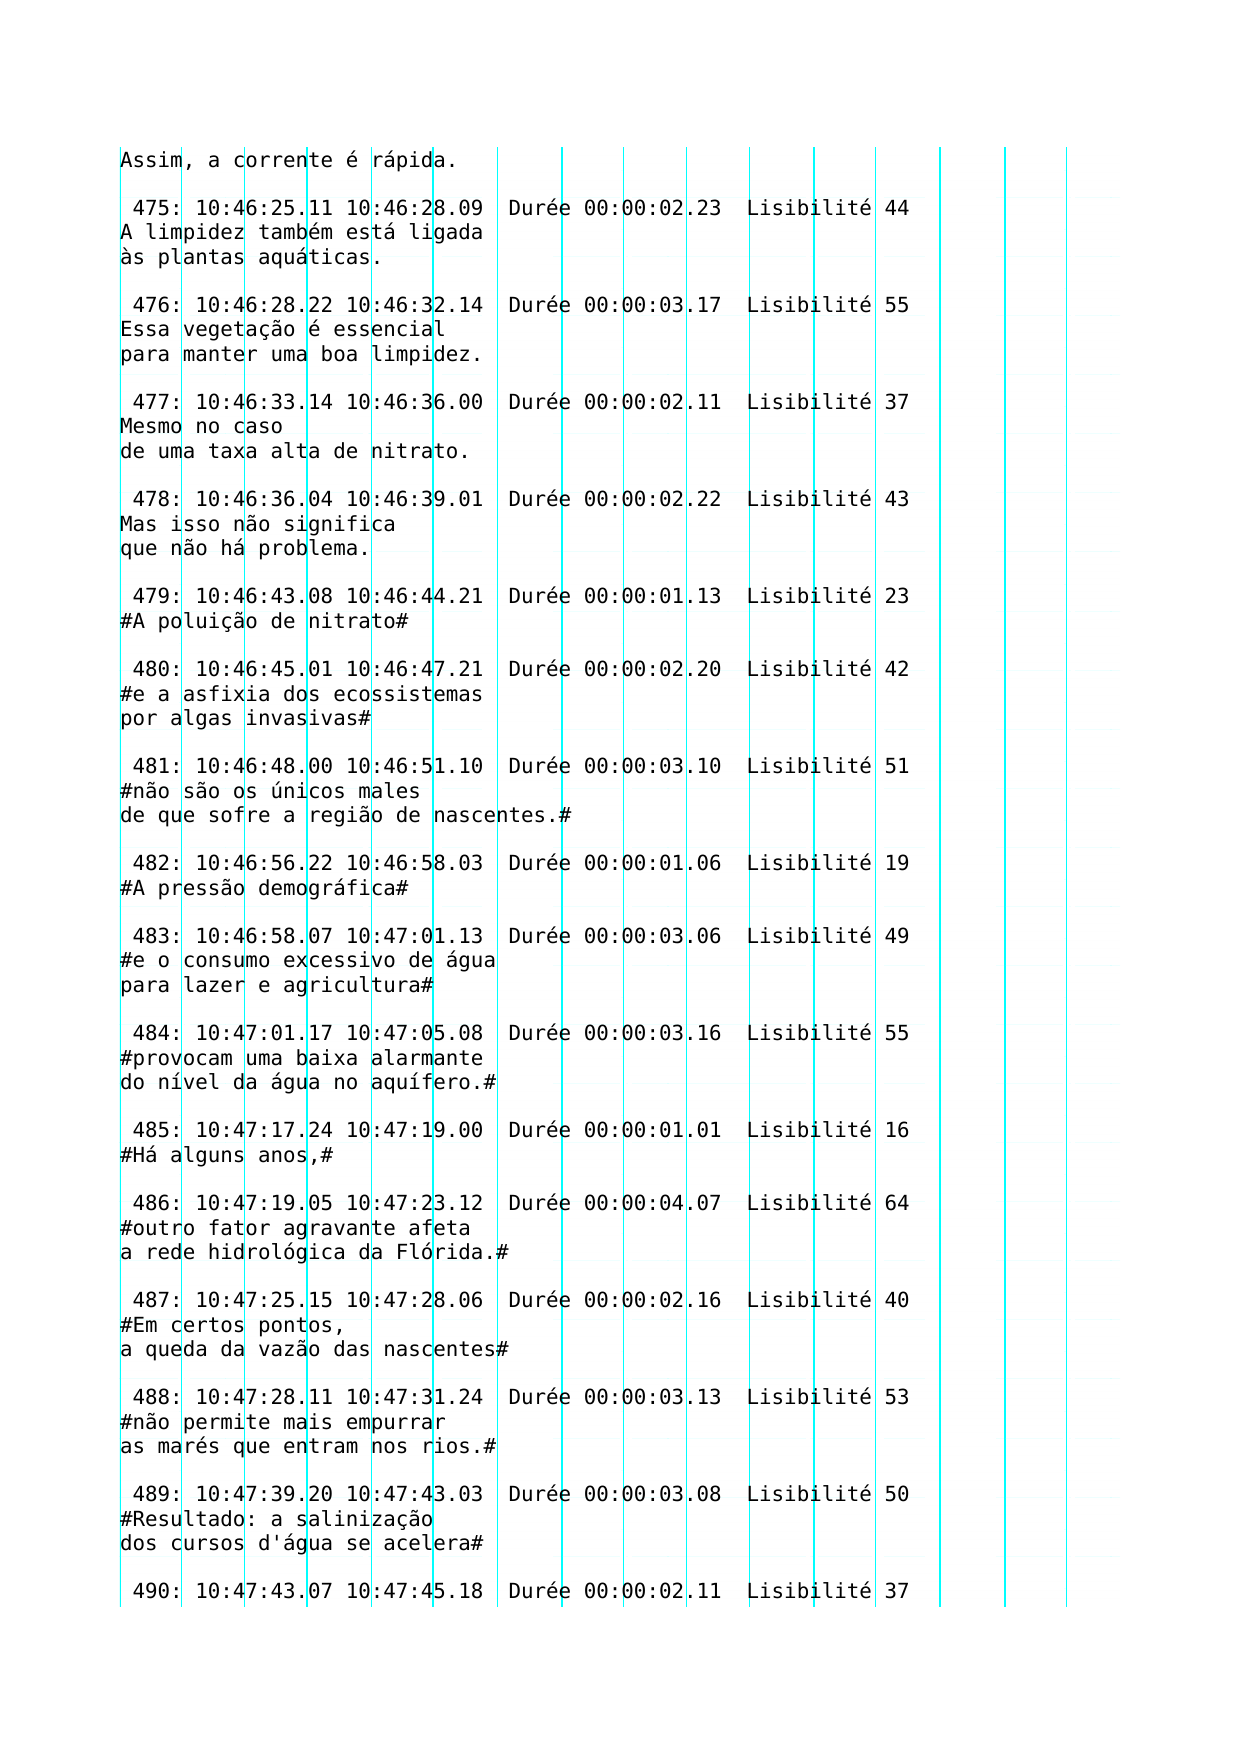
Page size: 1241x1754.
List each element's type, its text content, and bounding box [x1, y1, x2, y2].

text de que sofre a região de nascentes.# [120, 803, 1120, 827]
text #A poluição de nitrato# [120, 609, 1120, 633]
text Mas isso não significa [120, 512, 1120, 536]
text #outro fator agravante afeta [120, 1216, 1120, 1240]
text de uma taxa alta de nitrato. [120, 439, 1120, 463]
text Assim, a corrente é rápida. [120, 148, 1120, 172]
text #e o consumo excessivo de água [120, 948, 1120, 973]
text que não há problema. [120, 536, 1120, 560]
text #não permite mais empurrar [120, 1410, 1120, 1434]
text 476: 10:46:28.22 10:46:32.14 Durée 00:00:03.17 Lisibilité 55 [120, 293, 1120, 317]
text #Resultado: a salinização [120, 1507, 1120, 1531]
text 485: 10:47:17.24 10:47:19.00 Durée 00:00:01.01 Lisibilité 16 [120, 1118, 1120, 1143]
text 484: 10:47:01.17 10:47:05.08 Durée 00:00:03.16 Lisibilité 55 [120, 1021, 1120, 1046]
text 483: 10:46:58.07 10:47:01.13 Durée 00:00:03.06 Lisibilité 49 [120, 924, 1120, 948]
text 489: 10:47:39.20 10:47:43.03 Durée 00:00:03.08 Lisibilité 50 [120, 1482, 1120, 1507]
text 475: 10:46:25.11 10:46:28.09 Durée 00:00:02.23 Lisibilité 44 [120, 196, 1120, 220]
text 477: 10:46:33.14 10:46:36.00 Durée 00:00:02.11 Lisibilité 37 [120, 390, 1120, 414]
text a queda da vazão das nascentes# [120, 1337, 1120, 1361]
text Essa vegetação é essencial [120, 317, 1120, 342]
text 478: 10:46:36.04 10:46:39.01 Durée 00:00:02.22 Lisibilité 43 [120, 487, 1120, 512]
text as marés que entram nos rios.# [120, 1434, 1120, 1458]
text para lazer e agricultura# [120, 973, 1120, 997]
text 488: 10:47:28.11 10:47:31.24 Durée 00:00:03.13 Lisibilité 53 [120, 1385, 1120, 1410]
text Mesmo no caso [120, 414, 1120, 439]
text 487: 10:47:25.15 10:47:28.06 Durée 00:00:02.16 Lisibilité 40 [120, 1288, 1120, 1313]
text para manter uma boa limpidez. [120, 342, 1120, 366]
text 490: 10:47:43.07 10:47:45.18 Durée 00:00:02.11 Lisibilité 37 [120, 1579, 1120, 1604]
text 482: 10:46:56.22 10:46:58.03 Durée 00:00:01.06 Lisibilité 19 [120, 851, 1120, 876]
text #não são os únicos males [120, 779, 1120, 803]
text A limpidez também está ligada [120, 220, 1120, 245]
text dos cursos d'água se acelera# [120, 1531, 1120, 1555]
text 486: 10:47:19.05 10:47:23.12 Durée 00:00:04.07 Lisibilité 64 [120, 1191, 1120, 1216]
text #Há alguns anos,# [120, 1143, 1120, 1167]
text a rede hidrológica da Flórida.# [120, 1240, 1120, 1264]
picture [119, 147, 1121, 1607]
text #e a asfixia dos ecossistemas [120, 682, 1120, 706]
text 479: 10:46:43.08 10:46:44.21 Durée 00:00:01.13 Lisibilité 23 [120, 584, 1120, 609]
text #Em certos pontos, [120, 1313, 1120, 1337]
text 481: 10:46:48.00 10:46:51.10 Durée 00:00:03.10 Lisibilité 51 [120, 754, 1120, 779]
text por algas invasivas# [120, 706, 1120, 730]
text 480: 10:46:45.01 10:46:47.21 Durée 00:00:02.20 Lisibilité 42 [120, 657, 1120, 682]
text do nível da água no aquífero.# [120, 1070, 1120, 1094]
text às plantas aquáticas. [120, 245, 1120, 269]
text #provocam uma baixa alarmante [120, 1046, 1120, 1070]
text #A pressão demográfica# [120, 876, 1120, 900]
